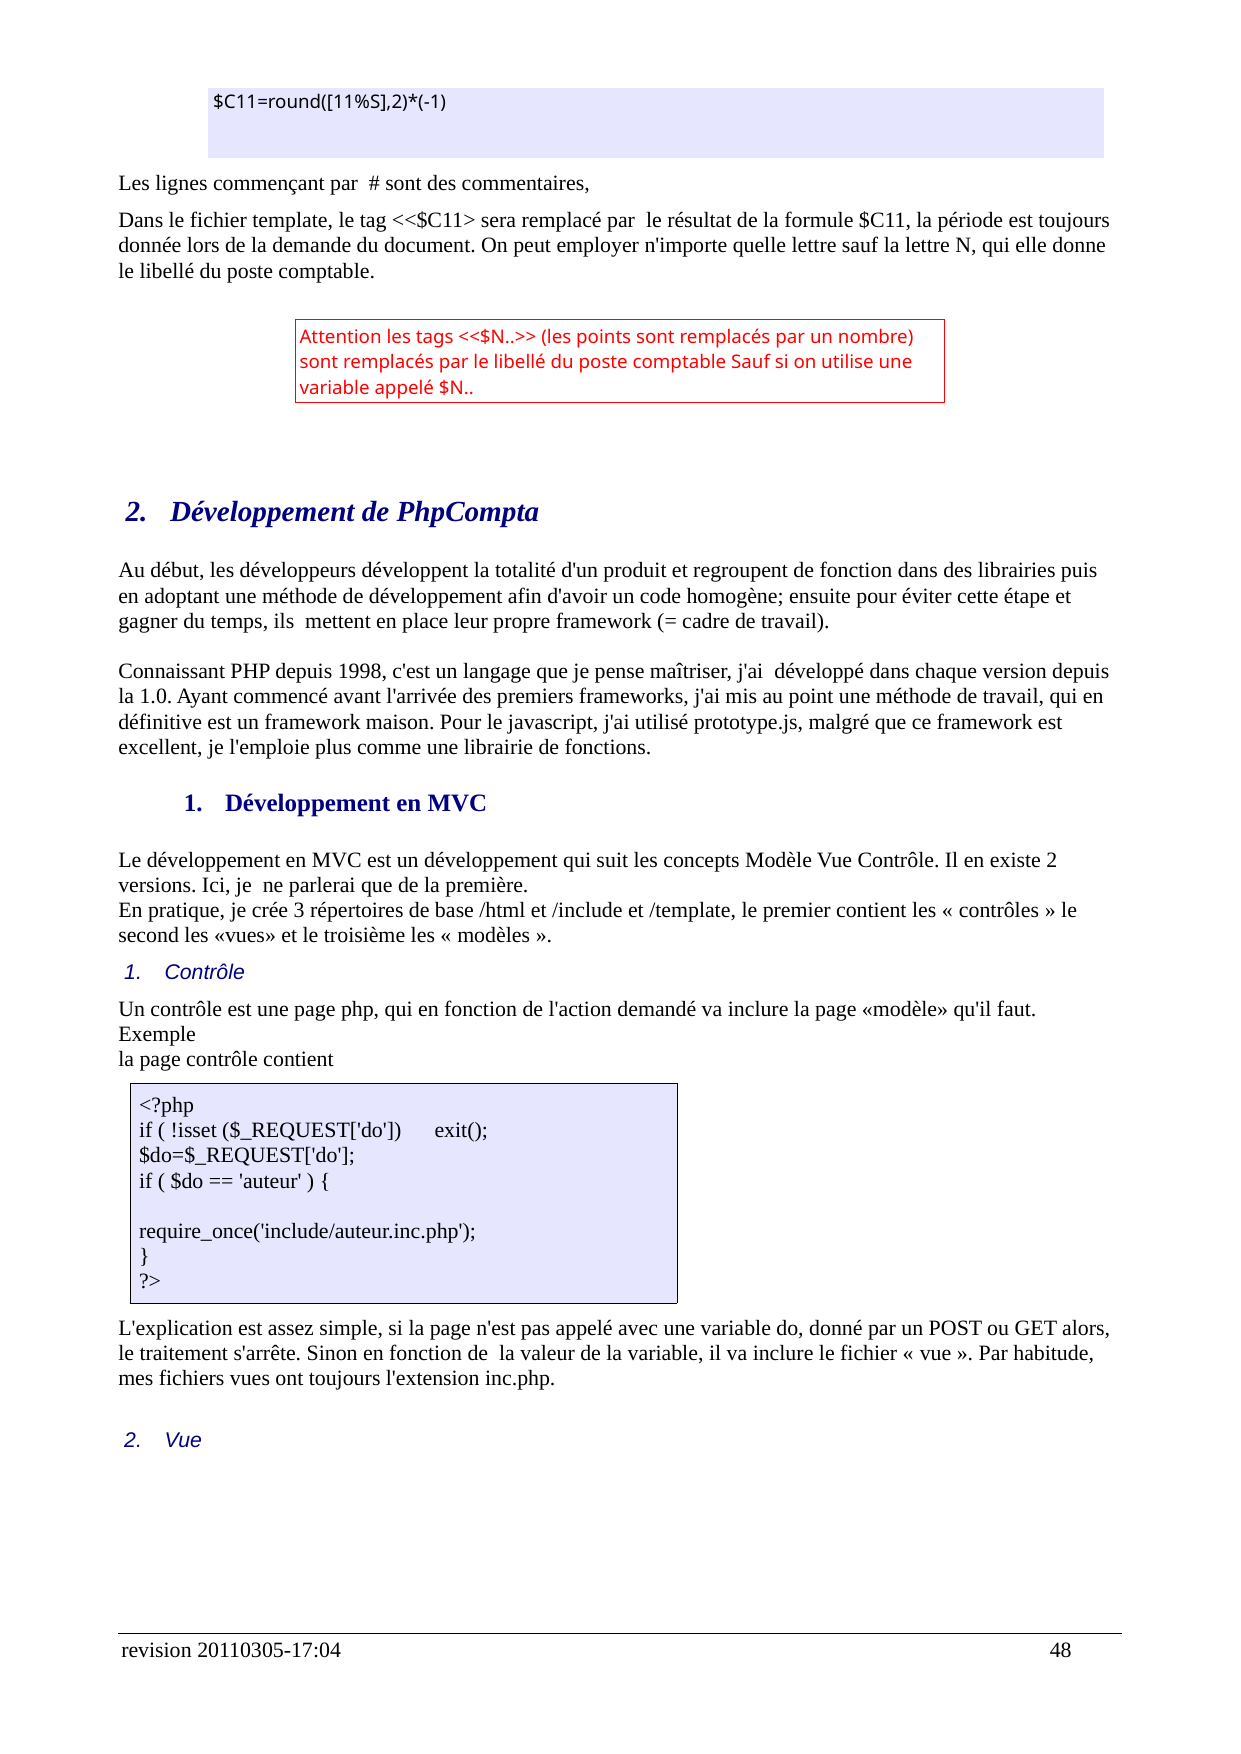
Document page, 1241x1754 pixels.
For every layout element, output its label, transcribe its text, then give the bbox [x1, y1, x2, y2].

text L'explication est assez simple, si la page n'est pas appelé avec une variable do, donné par un POST ou GET alors, le traitement s'arrête. Sinon en fonction de la valeur de la variable, il va inclure le fichier « vue ». Par habitude, mes fichiers vues ont toujours l'extension inc.php. [118, 1314, 1122, 1390]
text Au début, les développeurs développent la totalité d'un produit et regroupent de fonction dans des librairies puis en adoptant une méthode de développement afin d'avoir un code homogène; ensuite pour éviter cette étape et gagner du temps, ils mettent en place leur propre framework (= cadre de travail). [118, 557, 1122, 633]
subtitle Contrôle [118, 959, 1122, 984]
text Attention les tags <<$N..>> (les points sont remplacés par un nombre) sont remplacés par le libellé du poste comptable Sauf si on utilise une variable appelé $N.. [296, 320, 944, 402]
text require_once('include/auteur.inc.php'); [139, 1193, 668, 1243]
text Un contrôle est une page php, qui en fonction de l'action demandé va inclure la page «modèle» qu'il faut. [118, 996, 1122, 1021]
text ?> [139, 1268, 668, 1294]
text Exemple [118, 1021, 1122, 1046]
text <?php [139, 1092, 668, 1117]
text Dans le fichier template, le tag <<$C11> sera remplacé par le résultat de la formule $C11, la période est toujours donnée lors de la demande du document. On peut employer n'importe quelle lettre sauf la lettre N, qui elle donne le libellé du poste comptable. [118, 207, 1122, 283]
text Connaissant PHP depuis 1998, c'est un langage que je pense maîtriser, j'ai développé dans chaque version depuis la 1.0. Ayant commencé avant l'arrivée des premiers frameworks, j'ai mis au point une méthode de travail, qui en définitive est un framework maison. Pour le javascript, j'ai utilisé prototype.js, malgré que ce framework est excellent, je l'emploie plus comme une librairie de fonctions. [118, 658, 1122, 759]
text En pratique, je crée 3 répertoires de base /html et /include et /template, le premier contient les « contrôles » le second les «vues» et le troisième les « modèles ». [118, 897, 1122, 948]
text if ( $do == 'auteur' ) { [139, 1168, 668, 1193]
text Les lignes commençant par # sont des commentaires, [118, 169, 1122, 195]
subtitle Développement en MVC [177, 788, 1122, 817]
text if ( !isset ($_REQUEST['do']) exit(); [139, 1117, 668, 1142]
text la page contrôle contient [118, 1046, 1122, 1071]
text Le développement en MVC est un développement qui suit les concepts Modèle Vue Contrôle. Il en existe 2 versions. Ici, je ne parlerai que de la première. [118, 847, 1122, 897]
text } [139, 1243, 668, 1268]
subtitle Vue [118, 1427, 1122, 1452]
subtitle Développement de PhpCompta [118, 494, 1122, 528]
text $C11=round([11%S],2)*(-1) [208, 88, 1104, 114]
text $do=$_REQUEST['do']; [139, 1142, 668, 1168]
